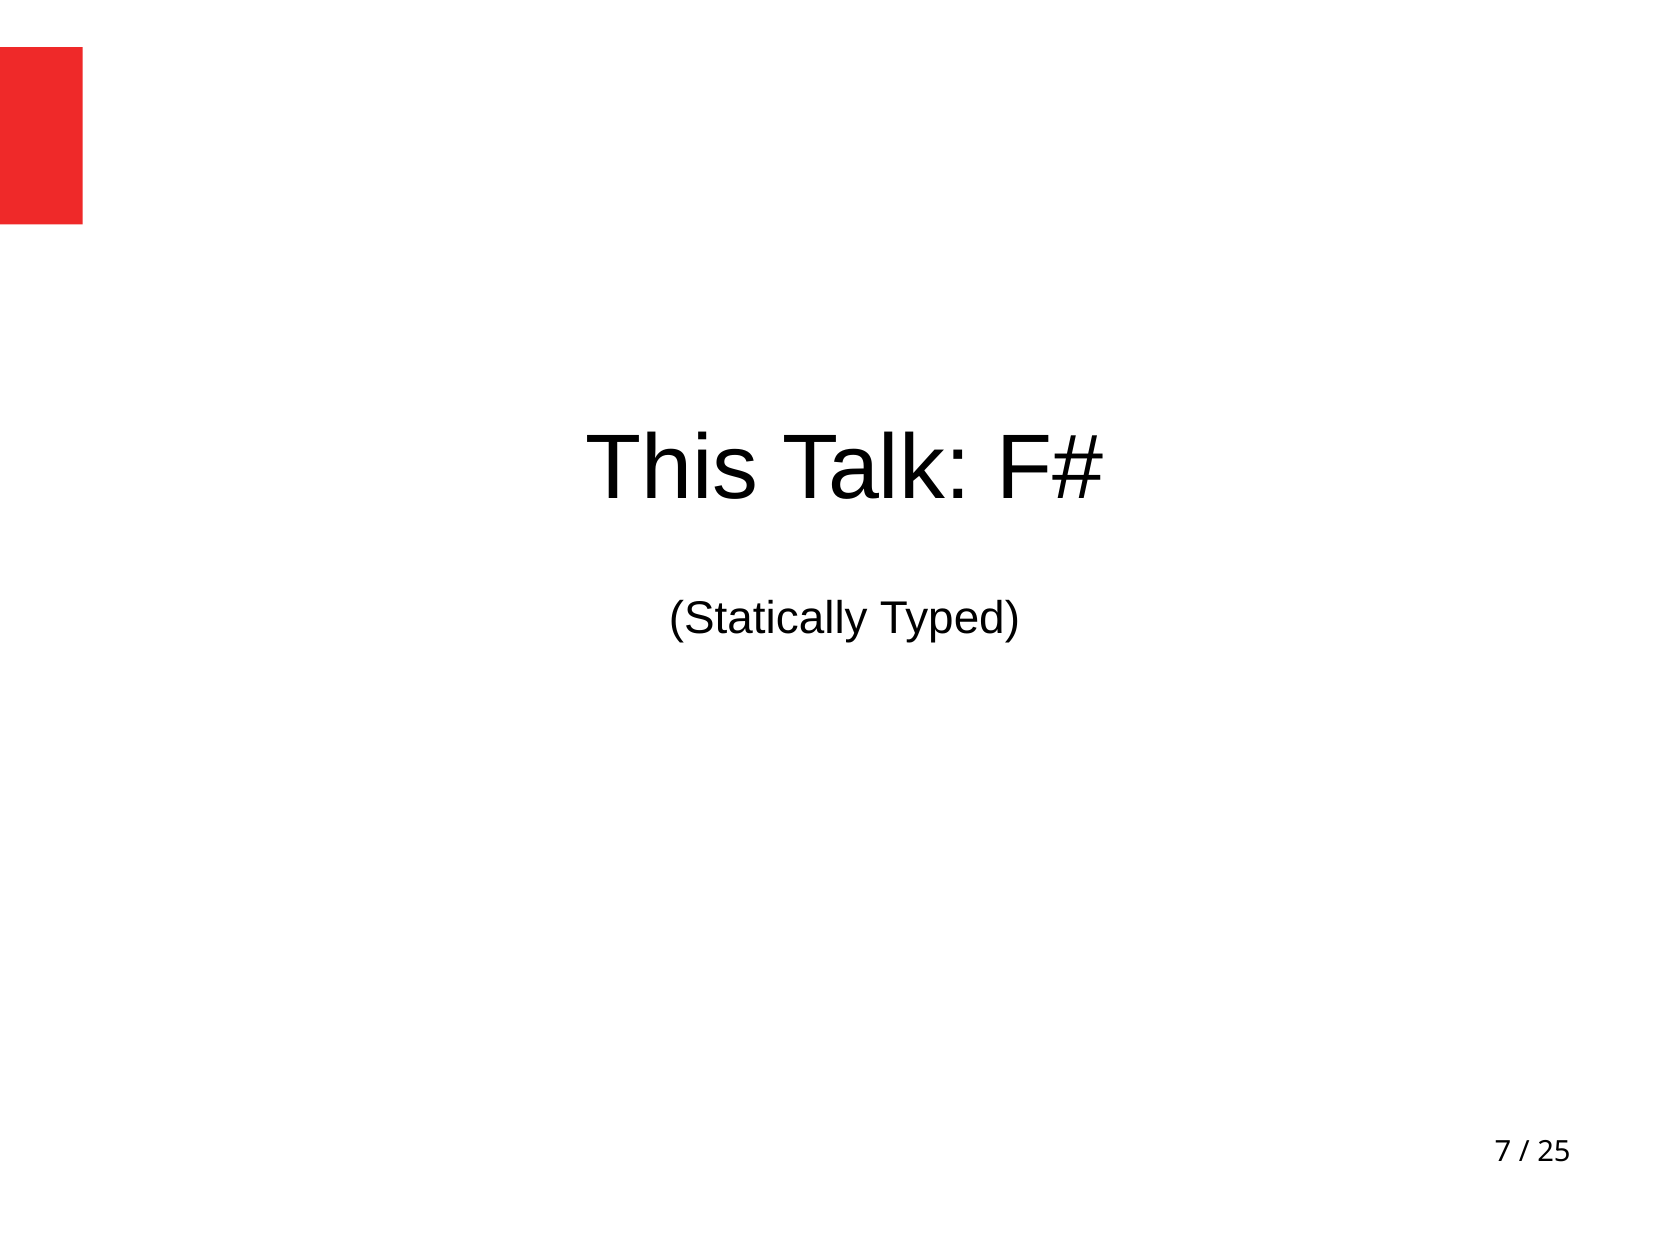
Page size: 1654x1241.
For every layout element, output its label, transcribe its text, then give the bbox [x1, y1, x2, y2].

subtitle This Talk: F# (Statically Typed) [118, 49, 1571, 1010]
